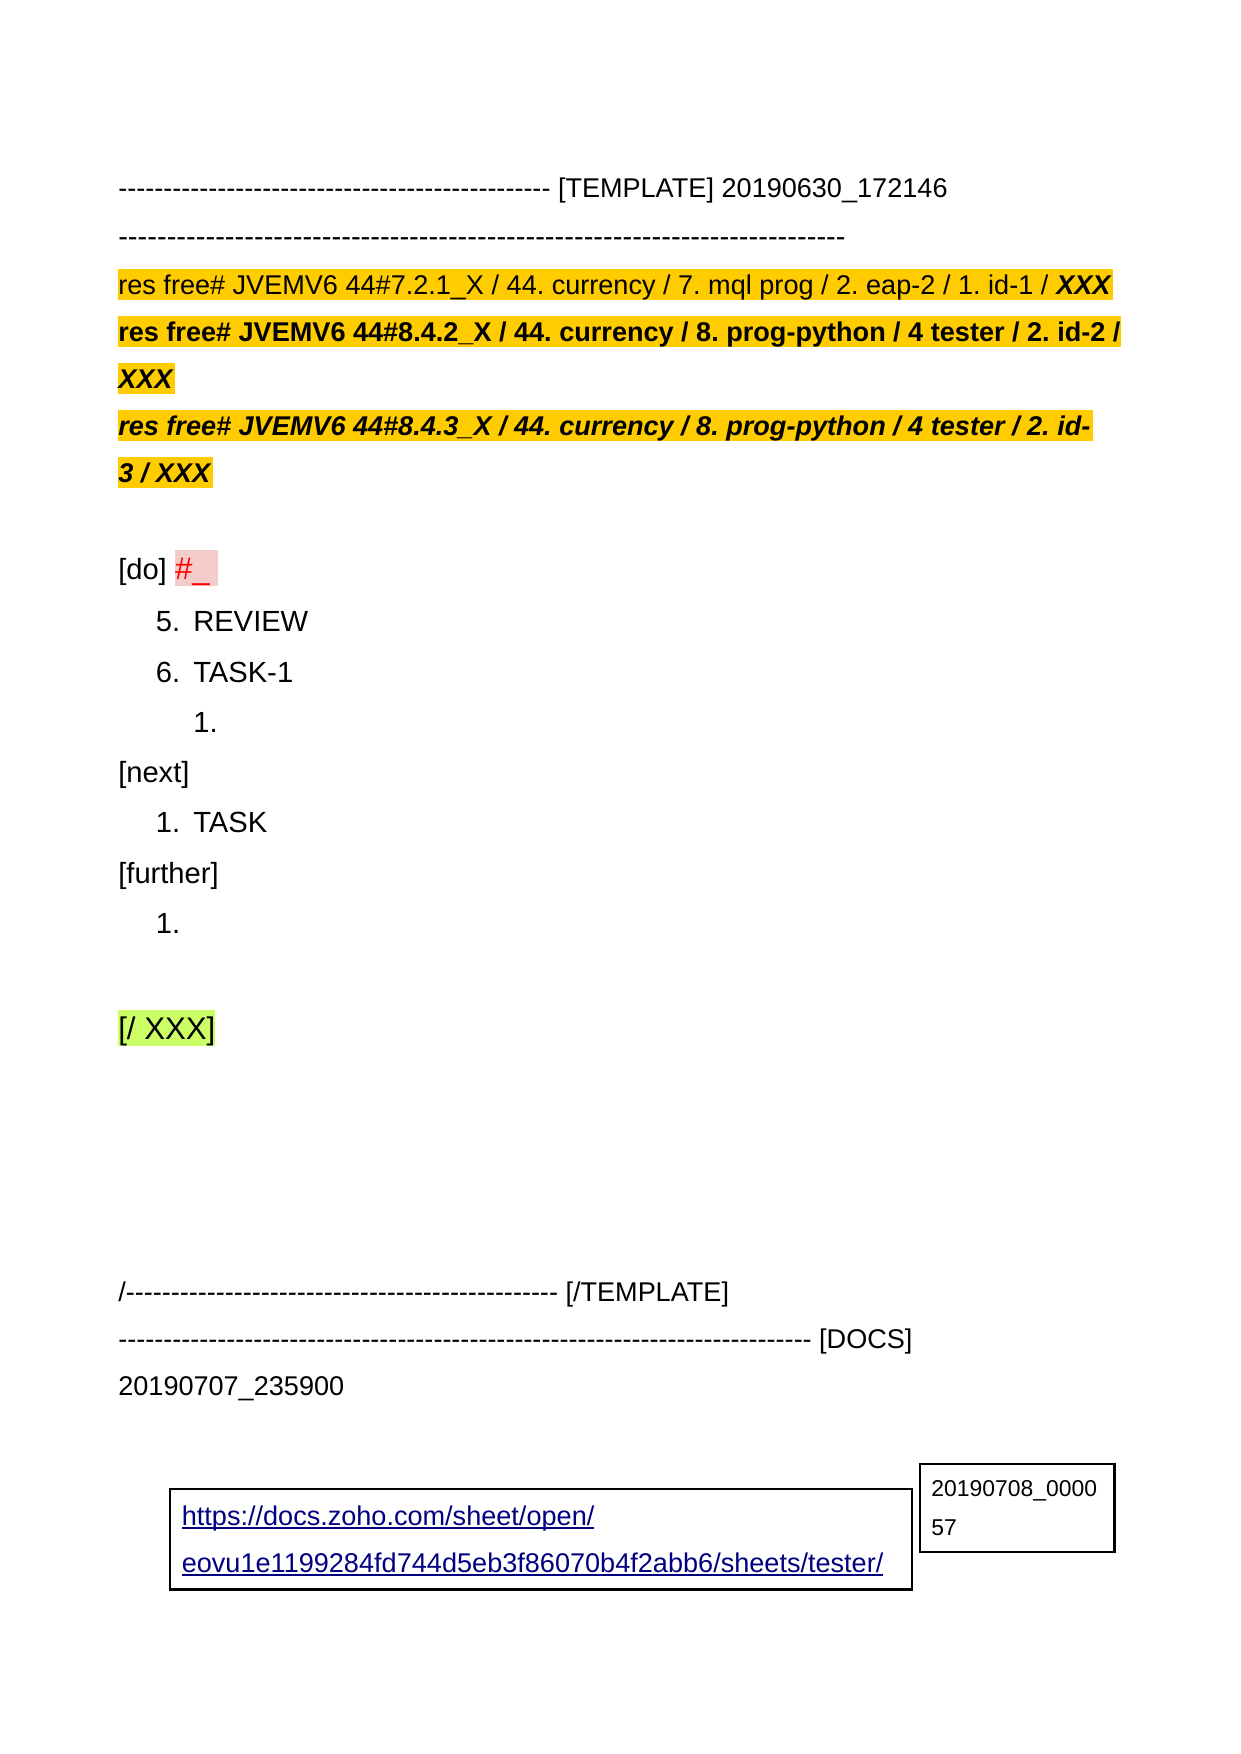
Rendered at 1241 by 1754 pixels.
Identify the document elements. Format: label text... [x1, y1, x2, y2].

text res free# JVEMV6 44#8.4.3_X / 44. currency / 8. prog-python / 4 tester / 2. id-3 / XXX [118, 410, 1122, 488]
text [/ XXX] [118, 956, 1122, 1046]
text res free# JVEMV6 44#7.2.1_X / 44. currency / 7. mql prog / 2. eap-2 / 1. id-1 / XXX [118, 269, 1122, 300]
table_header [118, 1460, 166, 1593]
text [do] #_ [118, 550, 1122, 586]
text res free# JVEMV6 44#8.4.2_X / 44. currency / 8. prog-python / 4 tester / 2. id-2 / XXX [118, 316, 1122, 394]
text /------------------------------------------------ [/TEMPLATE] [118, 1276, 1122, 1307]
table_header https://docs.zoho.com/sheet/open/eovu1e1199284fd744d5eb3f86070b4f2abb6/sheets/tester/ [166, 1460, 916, 1593]
list TASK-1 [156, 654, 1122, 688]
table_header 20190708_000057 [916, 1460, 1118, 1593]
list REVIEW [156, 604, 1122, 638]
text --------------------------------------------------------------------------- [118, 219, 1122, 252]
text ------------------------------------------------ [TEMPLATE] 20190630_172146 [118, 172, 1122, 203]
text [further] [118, 856, 1122, 889]
text [next] [118, 755, 1122, 789]
list TASK [156, 806, 1122, 839]
text ----------------------------------------------------------------------------- [DOCS] 20190707_235900 [118, 1323, 1122, 1401]
